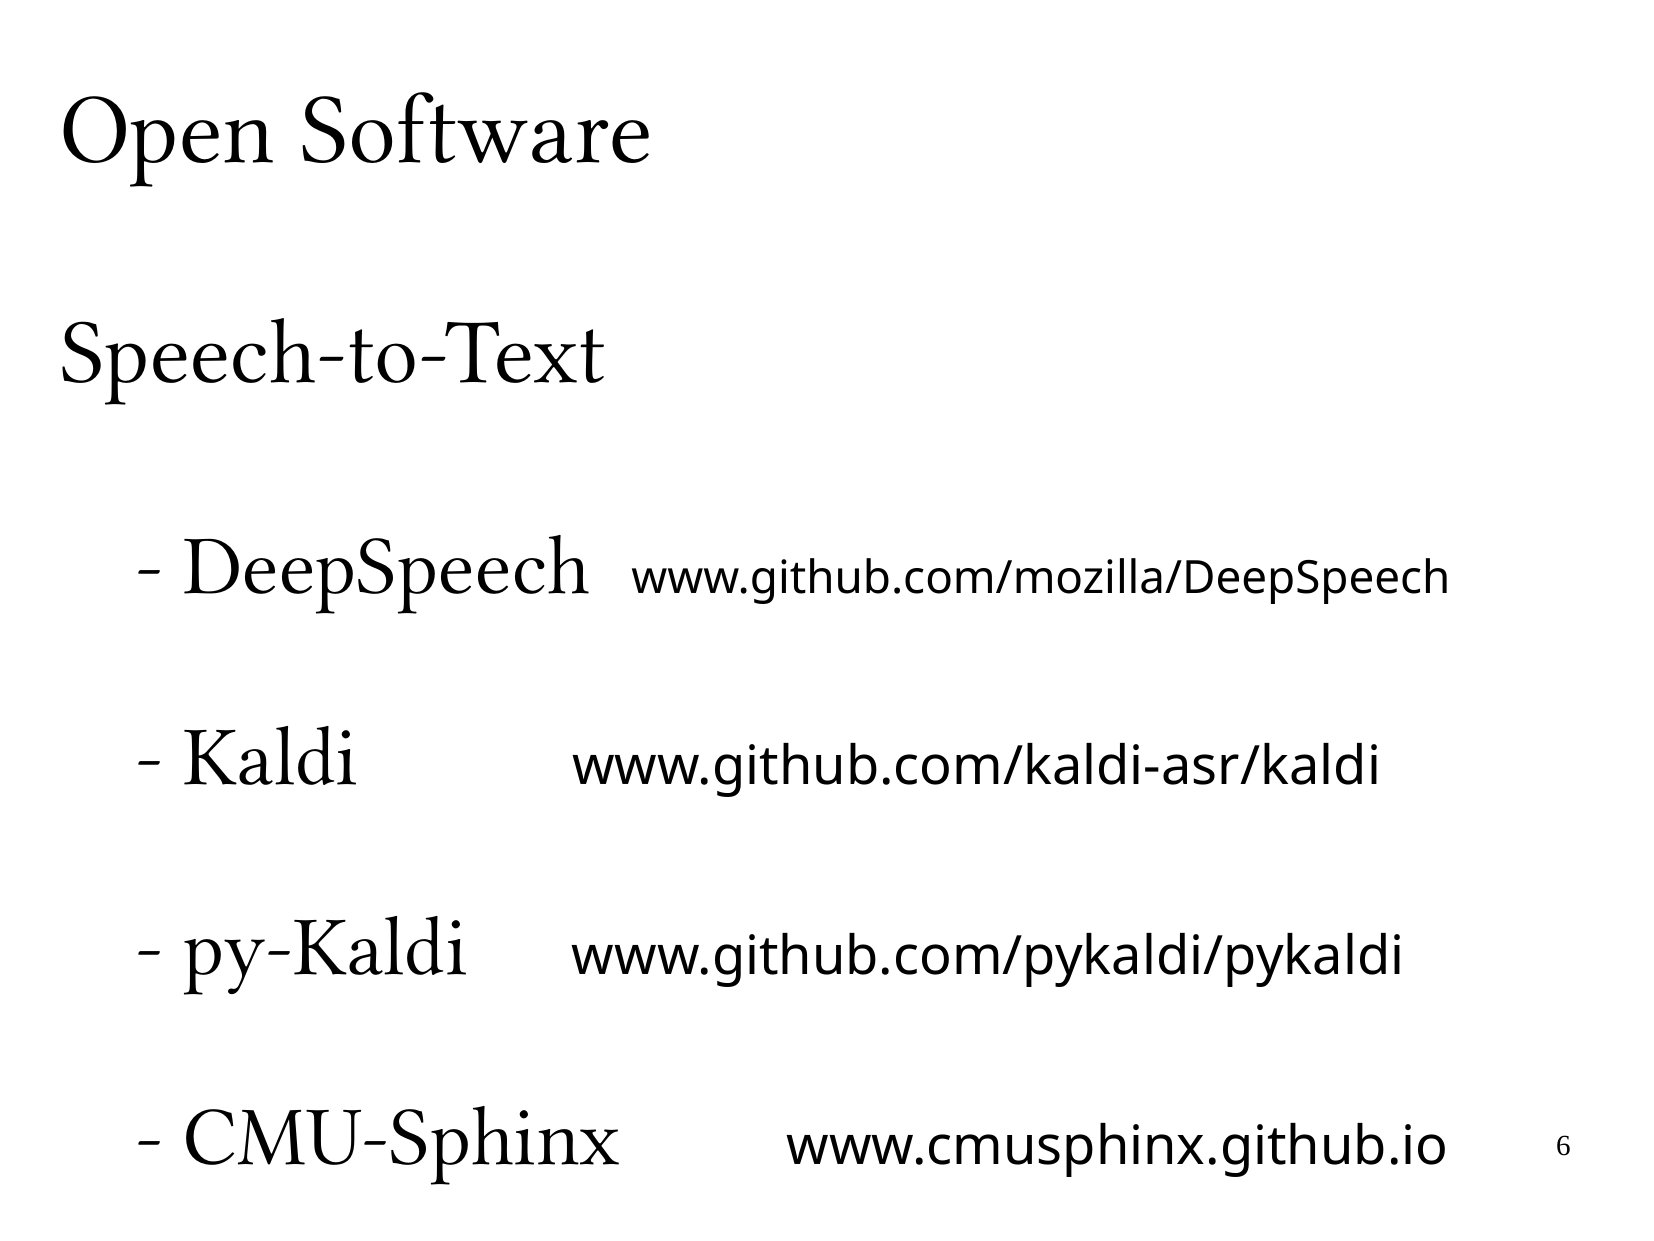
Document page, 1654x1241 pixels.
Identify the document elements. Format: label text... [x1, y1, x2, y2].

subtitle Open Software Speech-to-Text - DeepSpeech www.github.com/mozilla/DeepSpeech - Kaldi www.github.com/kaldi-asr/kaldi - py-Kaldi www.github.com/pykaldi/pykaldi - CMU-Sphinx www.cmusphinx.github.io [60, 72, 1549, 1241]
